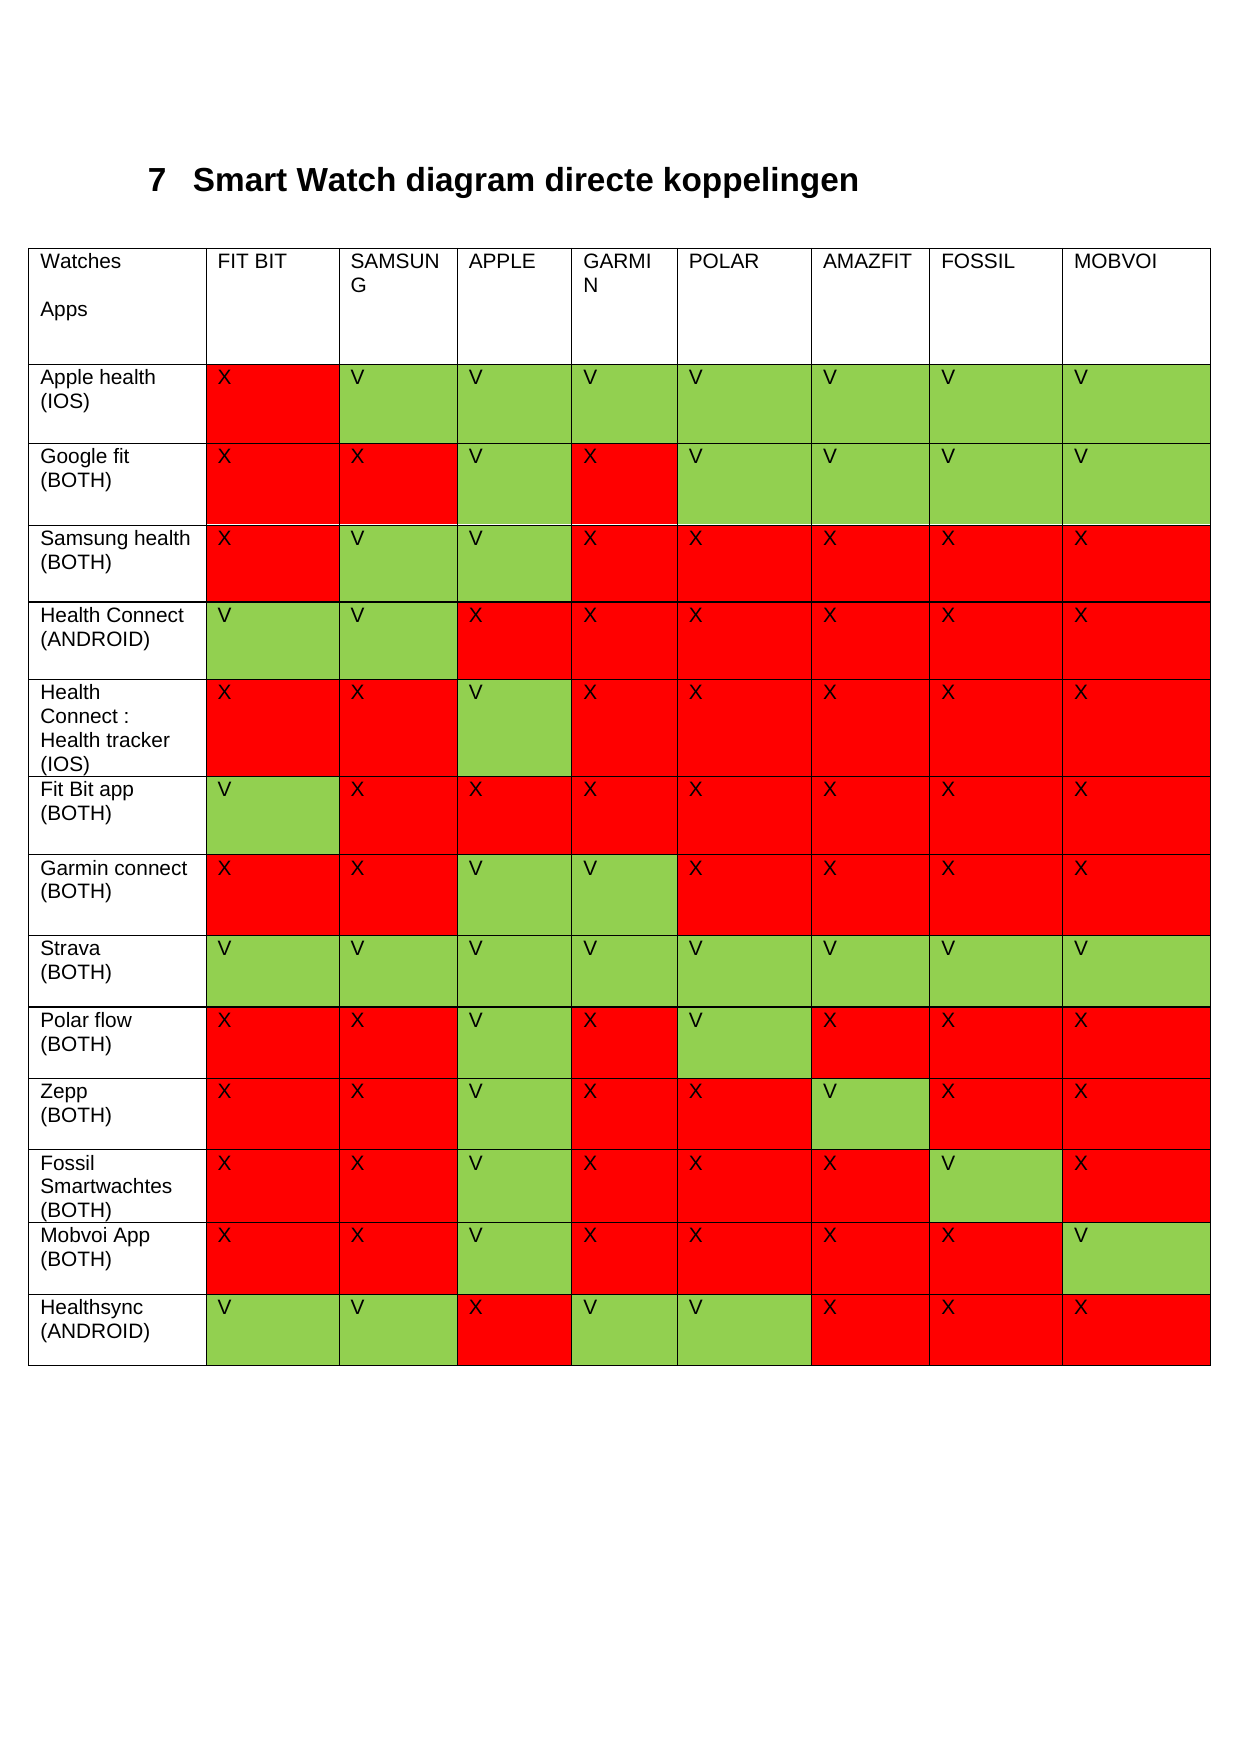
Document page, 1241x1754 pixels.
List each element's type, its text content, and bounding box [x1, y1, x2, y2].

table_cell V [678, 1008, 811, 1078]
table_cell V [458, 1079, 571, 1149]
table_cell X [678, 680, 811, 776]
table_cell X [1063, 777, 1210, 854]
table_cell X [812, 1008, 929, 1078]
table_cell X [678, 777, 811, 854]
table_cell V [572, 365, 677, 443]
table_cell V [340, 936, 457, 1006]
table_cell V [458, 855, 571, 935]
table_cell X [340, 680, 457, 776]
table_cell Polar flow (BOTH) [29, 1008, 206, 1078]
table_cell X [1063, 1295, 1210, 1365]
table_header Watches Apps [29, 249, 206, 364]
table_cell X [458, 777, 571, 854]
table_cell V [812, 444, 929, 524]
table_cell X [930, 680, 1062, 776]
table_cell X [572, 444, 677, 524]
table_cell X [340, 1079, 457, 1149]
table_cell V [678, 1295, 811, 1365]
table_cell X [340, 1223, 457, 1294]
table_cell V [207, 603, 339, 679]
table_cell V [207, 936, 339, 1006]
table_cell V [930, 365, 1062, 443]
table_header GARMIN [572, 249, 677, 364]
table_cell X [207, 1079, 339, 1149]
table_cell Apple health (IOS) [29, 365, 206, 443]
table_cell V [458, 526, 571, 601]
table_cell V [458, 936, 571, 1006]
table_cell V [572, 1295, 677, 1365]
table_cell X [812, 1223, 929, 1294]
table_cell X [207, 1223, 339, 1294]
table_cell Fossil Smartwachtes (BOTH) [29, 1150, 206, 1222]
table_cell V [1063, 936, 1210, 1006]
table_cell X [340, 855, 457, 935]
table_cell X [678, 603, 811, 679]
table_cell V [812, 936, 929, 1006]
table_header AMAZFIT [812, 249, 929, 364]
table_cell V [812, 365, 929, 443]
table_cell X [207, 365, 339, 443]
table_cell X [678, 1079, 811, 1149]
table_cell X [340, 444, 457, 524]
table_header FOSSIL [930, 249, 1062, 364]
table_cell X [572, 680, 677, 776]
table_cell X [572, 1008, 677, 1078]
table_header APPLE [458, 249, 571, 364]
table_cell X [207, 855, 339, 935]
table_cell X [1063, 603, 1210, 679]
table_cell V [1063, 1223, 1210, 1294]
table_cell X [207, 1150, 339, 1222]
table_cell V [1063, 365, 1210, 443]
table_cell V [572, 936, 677, 1006]
table_cell X [1063, 526, 1210, 601]
table_cell X [812, 1150, 929, 1222]
table_cell V [340, 603, 457, 679]
table_cell V [458, 680, 571, 776]
table_cell X [678, 1150, 811, 1222]
table_cell V [458, 365, 571, 443]
table_cell V [458, 1008, 571, 1078]
table_cell V [207, 1295, 339, 1365]
table_cell Google fit (BOTH) [29, 444, 206, 524]
table_cell V [340, 526, 457, 601]
table_cell Mobvoi App (BOTH) [29, 1223, 206, 1294]
table_cell X [812, 1295, 929, 1365]
table_cell X [812, 680, 929, 776]
table_cell V [930, 936, 1062, 1006]
table_cell Strava (BOTH) [29, 936, 206, 1006]
table_cell X [812, 526, 929, 601]
table_header MOBVOI [1063, 249, 1210, 364]
table_cell X [340, 1008, 457, 1078]
table_cell X [1063, 1079, 1210, 1149]
table_cell V [812, 1079, 929, 1149]
table_cell X [340, 1150, 457, 1222]
table_cell V [678, 444, 811, 524]
table_cell X [207, 526, 339, 601]
table_cell Health Connect (ANDROID) [29, 603, 206, 679]
table_cell X [572, 1079, 677, 1149]
table_cell V [572, 855, 677, 935]
table_cell V [340, 1295, 457, 1365]
table_cell X [572, 526, 677, 601]
table_cell V [1063, 444, 1210, 524]
table_cell X [207, 680, 339, 776]
table_cell Garmin connect (BOTH) [29, 855, 206, 935]
table_cell X [930, 1008, 1062, 1078]
table_cell V [678, 936, 811, 1006]
table_header SAMSUNG [340, 249, 457, 364]
table_cell V [458, 1223, 571, 1294]
table_cell X [812, 603, 929, 679]
table_cell X [1063, 1008, 1210, 1078]
table_cell X [207, 1008, 339, 1078]
table_cell X [572, 777, 677, 854]
table_header POLAR [678, 249, 811, 364]
table_cell X [812, 777, 929, 854]
table_cell X [930, 855, 1062, 935]
table_cell X [812, 855, 929, 935]
table_header FIT BIT [207, 249, 339, 364]
table_cell X [572, 603, 677, 679]
table_cell V [930, 1150, 1062, 1222]
table_cell V [458, 1150, 571, 1222]
table_cell X [678, 1223, 811, 1294]
table_cell X [930, 1223, 1062, 1294]
subtitle Smart Watch diagram directe koppelingen [148, 160, 1093, 198]
table_cell X [458, 603, 571, 679]
table_cell X [678, 526, 811, 601]
table_cell X [572, 1150, 677, 1222]
table_cell X [458, 1295, 571, 1365]
table_cell X [572, 1223, 677, 1294]
table_cell V [458, 444, 571, 524]
table_cell V [340, 365, 457, 443]
table_cell X [340, 777, 457, 854]
table_cell V [930, 444, 1062, 524]
table_cell Health Connect : Health tracker (IOS) [29, 680, 206, 776]
table_cell Samsung health (BOTH) [29, 526, 206, 601]
table_cell Fit Bit app (BOTH) [29, 777, 206, 854]
table_cell X [930, 777, 1062, 854]
table_cell X [930, 526, 1062, 601]
table_cell V [207, 777, 339, 854]
table_cell X [1063, 1150, 1210, 1222]
table_cell X [1063, 855, 1210, 935]
table_cell Healthsync (ANDROID) [29, 1295, 206, 1365]
table_cell X [1063, 680, 1210, 776]
table_cell Zepp (BOTH) [29, 1079, 206, 1149]
table_cell X [930, 603, 1062, 679]
table_cell X [207, 444, 339, 524]
table_cell V [678, 365, 811, 443]
table_cell X [930, 1295, 1062, 1365]
table_cell X [930, 1079, 1062, 1149]
table_cell X [678, 855, 811, 935]
